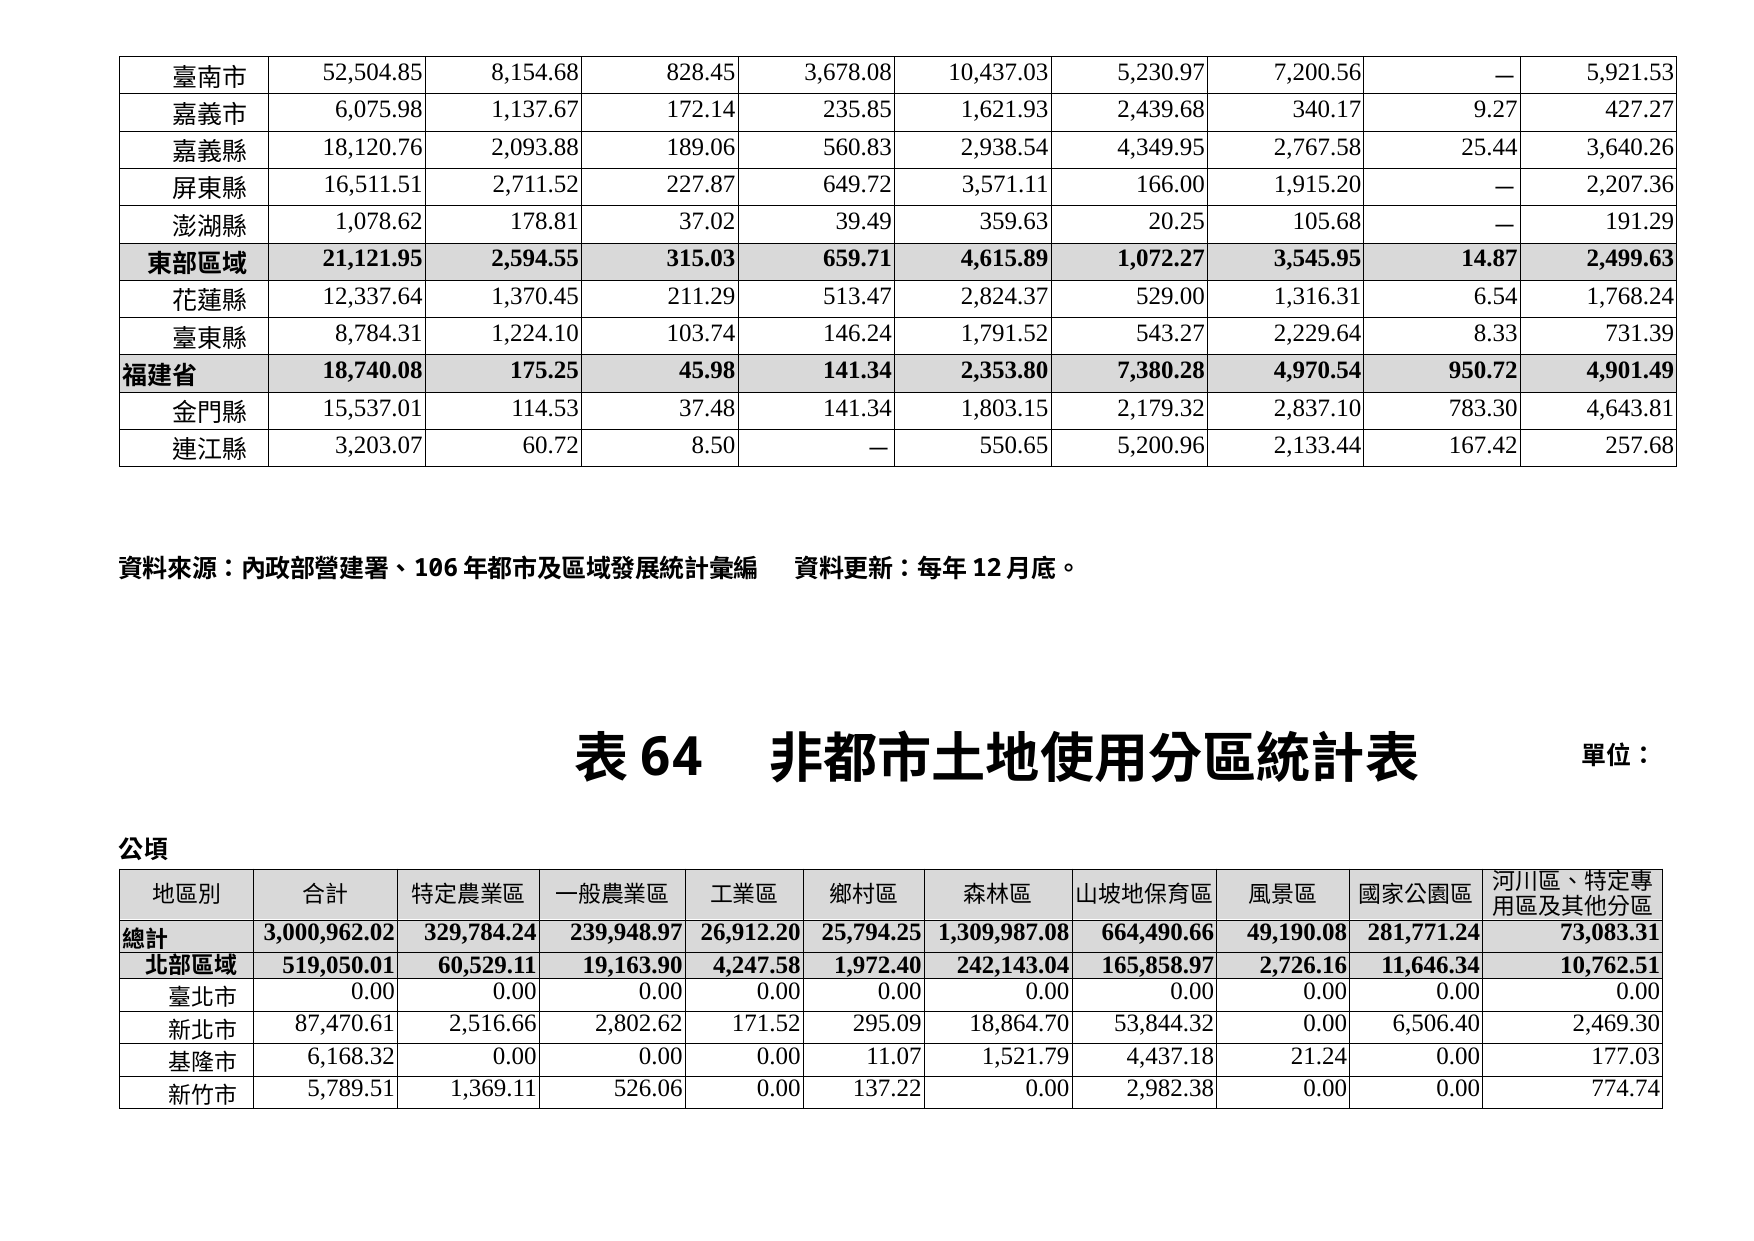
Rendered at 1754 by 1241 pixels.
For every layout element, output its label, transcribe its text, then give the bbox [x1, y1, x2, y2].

table_cell 8.33 [1364, 318, 1520, 354]
table_cell 4,643.81 [1521, 393, 1676, 429]
table_cell 新北市 [120, 1012, 253, 1043]
table_cell 2,594.55 [426, 244, 581, 280]
table_cell 2,726.16 [1217, 953, 1349, 978]
table_cell 141.34 [739, 393, 894, 429]
table_cell 166.00 [1052, 169, 1207, 205]
table_cell 171.52 [686, 1012, 803, 1043]
table_cell 4,247.58 [686, 953, 803, 978]
table_cell 1,316.31 [1208, 281, 1363, 317]
table_cell 臺東縣 [120, 318, 268, 354]
table_cell 18,120.76 [269, 132, 425, 168]
table_cell 1,621.93 [895, 94, 1051, 131]
table_cell 0.00 [804, 979, 924, 1011]
table_cell 191.29 [1521, 206, 1676, 242]
table_cell 4,437.18 [1073, 1044, 1216, 1076]
table_cell 60,529.11 [398, 953, 539, 978]
table_cell 14.87 [1364, 244, 1520, 280]
table_cell 1,768.24 [1521, 281, 1676, 317]
table_cell 25.44 [1364, 132, 1520, 168]
table_cell 25,794.25 [804, 921, 924, 952]
subtitle 資料來源：內政部營建署、106年都市及區域發展統計彙編 資料更新：每年12月底。 [118, 493, 1636, 618]
table_header 風景區 [1217, 870, 1349, 919]
table_cell 21.24 [1217, 1044, 1349, 1076]
table_cell 2,982.38 [1073, 1077, 1216, 1108]
table_cell 1,072.27 [1052, 244, 1207, 280]
table_cell 2,207.36 [1521, 169, 1676, 205]
table_cell 1,521.79 [925, 1044, 1072, 1076]
table_cell 329,784.24 [398, 921, 539, 952]
table_cell 新竹市 [120, 1077, 253, 1108]
table_cell 2,767.58 [1208, 132, 1363, 168]
table_cell 664,490.66 [1073, 921, 1216, 952]
table_cell 2,711.52 [426, 169, 581, 205]
table_cell 2,824.37 [895, 281, 1051, 317]
table_cell 1,078.62 [269, 206, 425, 242]
table_cell 211.29 [582, 281, 738, 317]
table_cell 3,545.95 [1208, 244, 1363, 280]
table_cell 37.48 [582, 393, 738, 429]
table_cell 1,370.45 [426, 281, 581, 317]
table_cell 2,439.68 [1052, 94, 1207, 131]
table_cell 11,646.34 [1350, 953, 1482, 978]
table_cell 花蓮縣 [120, 281, 268, 317]
table_cell 2,229.64 [1208, 318, 1363, 354]
table_header 山坡地保育區 [1073, 870, 1216, 919]
table_cell 239,948.97 [540, 921, 685, 952]
table_cell 16,511.51 [269, 169, 425, 205]
table_cell 543.27 [1052, 318, 1207, 354]
table_cell 9.27 [1364, 94, 1520, 131]
table_cell 8,784.31 [269, 318, 425, 354]
table_cell 73,083.31 [1483, 921, 1662, 952]
table_cell 2,938.54 [895, 132, 1051, 168]
table_cell － [739, 430, 894, 466]
table_cell 37.02 [582, 206, 738, 242]
table_cell － [1364, 57, 1520, 93]
table_cell 3,203.07 [269, 430, 425, 466]
table_cell 0.00 [1073, 979, 1216, 1011]
table_cell 731.39 [1521, 318, 1676, 354]
table_cell 177.03 [1483, 1044, 1662, 1076]
table_cell 5,230.97 [1052, 57, 1207, 93]
table_header 特定農業區 [398, 870, 539, 919]
table_cell 2,133.44 [1208, 430, 1363, 466]
table_cell 18,864.70 [925, 1012, 1072, 1043]
table_cell 0.00 [925, 979, 1072, 1011]
table_cell 242,143.04 [925, 953, 1072, 978]
table_cell 281,771.24 [1350, 921, 1482, 952]
table_cell 146.24 [739, 318, 894, 354]
table_cell 15,537.01 [269, 393, 425, 429]
table_cell 金門縣 [120, 393, 268, 429]
table_cell 172.14 [582, 94, 738, 131]
table_cell 178.81 [426, 206, 581, 242]
table_cell 659.71 [739, 244, 894, 280]
table_cell 1,915.20 [1208, 169, 1363, 205]
table_cell 7,380.28 [1052, 355, 1207, 392]
table_cell 6,506.40 [1350, 1012, 1482, 1043]
table_cell 257.68 [1521, 430, 1676, 466]
table_cell 526.06 [540, 1077, 685, 1108]
table_cell 1,224.10 [426, 318, 581, 354]
table_cell 950.72 [1364, 355, 1520, 392]
table_cell 105.68 [1208, 206, 1363, 242]
table_cell 總計 [120, 921, 253, 952]
table_cell 60.72 [426, 430, 581, 466]
table_cell 1,369.11 [398, 1077, 539, 1108]
table_cell 0.00 [398, 979, 539, 1011]
table_cell 2,179.32 [1052, 393, 1207, 429]
table_cell 1,137.67 [426, 94, 581, 131]
table_cell 嘉義縣 [120, 132, 268, 168]
table_cell 0.00 [540, 979, 685, 1011]
table_cell 0.00 [1217, 979, 1349, 1011]
table_header 森林區 [925, 870, 1072, 919]
table_cell 49,190.08 [1217, 921, 1349, 952]
table_cell 52,504.85 [269, 57, 425, 93]
table_cell 5,921.53 [1521, 57, 1676, 93]
table_cell 1,803.15 [895, 393, 1051, 429]
table_cell 北部區域 [120, 953, 253, 978]
table_cell 臺北市 [120, 979, 253, 1011]
table_cell 4,970.54 [1208, 355, 1363, 392]
table_header 河川區、特定專用區及其他分區 [1483, 870, 1662, 919]
table_cell 福建省 [120, 355, 268, 392]
table_cell 2,499.63 [1521, 244, 1676, 280]
table_cell 11.07 [804, 1044, 924, 1076]
table_cell 529.00 [1052, 281, 1207, 317]
table_cell 6,075.98 [269, 94, 425, 131]
table_cell 連江縣 [120, 430, 268, 466]
table_cell 165,858.97 [1073, 953, 1216, 978]
table_cell 0.00 [1350, 979, 1482, 1011]
table_cell 235.85 [739, 94, 894, 131]
table_cell － [1364, 169, 1520, 205]
table_cell 3,000,962.02 [254, 921, 397, 952]
table_cell 21,121.95 [269, 244, 425, 280]
table_cell 19,163.90 [540, 953, 685, 978]
table_cell 1,309,987.08 [925, 921, 1072, 952]
table_cell 227.87 [582, 169, 738, 205]
table_cell 8.50 [582, 430, 738, 466]
table_cell 2,353.80 [895, 355, 1051, 392]
table_cell 519,050.01 [254, 953, 397, 978]
table_cell 53,844.32 [1073, 1012, 1216, 1043]
table_cell 6.54 [1364, 281, 1520, 317]
table_cell 550.65 [895, 430, 1051, 466]
table_cell 嘉義市 [120, 94, 268, 131]
table_cell 0.00 [1483, 979, 1662, 1011]
table_cell 137.22 [804, 1077, 924, 1108]
table_cell 5,200.96 [1052, 430, 1207, 466]
table_cell 3,678.08 [739, 57, 894, 93]
table_header 一般農業區 [540, 870, 685, 919]
table_cell 359.63 [895, 206, 1051, 242]
table_cell 2,837.10 [1208, 393, 1363, 429]
table_cell 783.30 [1364, 393, 1520, 429]
table_cell 18,740.08 [269, 355, 425, 392]
subtitle 表64 非都市土地使用分區統計表 單位：公頃 [118, 681, 1636, 868]
table_cell 427.27 [1521, 94, 1676, 131]
table_cell 87,470.61 [254, 1012, 397, 1043]
table_cell 141.34 [739, 355, 894, 392]
table_cell 0.00 [925, 1077, 1072, 1108]
table_cell 0.00 [686, 1077, 803, 1108]
table_cell 3,571.11 [895, 169, 1051, 205]
table_cell 1,791.52 [895, 318, 1051, 354]
table_cell 26,912.20 [686, 921, 803, 952]
table_cell 1,972.40 [804, 953, 924, 978]
table_cell 0.00 [540, 1044, 685, 1076]
table_cell 2,516.66 [398, 1012, 539, 1043]
table_cell 5,789.51 [254, 1077, 397, 1108]
table_cell 8,154.68 [426, 57, 581, 93]
table_cell 4,901.49 [1521, 355, 1676, 392]
table_cell 0.00 [1350, 1044, 1482, 1076]
table_cell 20.25 [1052, 206, 1207, 242]
table_cell 7,200.56 [1208, 57, 1363, 93]
table_cell 0.00 [254, 979, 397, 1011]
table_cell 649.72 [739, 169, 894, 205]
table_cell 774.74 [1483, 1077, 1662, 1108]
table_cell 0.00 [1217, 1077, 1349, 1108]
table_cell 基隆市 [120, 1044, 253, 1076]
table_cell 315.03 [582, 244, 738, 280]
table_cell 175.25 [426, 355, 581, 392]
table_cell 0.00 [1217, 1012, 1349, 1043]
table_cell 10,762.51 [1483, 953, 1662, 978]
table_cell 3,640.26 [1521, 132, 1676, 168]
table_cell 39.49 [739, 206, 894, 242]
table_cell 560.83 [739, 132, 894, 168]
table_cell 114.53 [426, 393, 581, 429]
table_cell 2,093.88 [426, 132, 581, 168]
table_cell 0.00 [398, 1044, 539, 1076]
table_cell 10,437.03 [895, 57, 1051, 93]
table_cell 6,168.32 [254, 1044, 397, 1076]
table_header 國家公園區 [1350, 870, 1482, 919]
table_cell 屏東縣 [120, 169, 268, 205]
table_cell 0.00 [686, 979, 803, 1011]
table_cell 167.42 [1364, 430, 1520, 466]
table_cell 513.47 [739, 281, 894, 317]
table_header 地區別 [120, 870, 253, 919]
table_cell 340.17 [1208, 94, 1363, 131]
table_cell 東部區域 [120, 244, 268, 280]
table_cell 189.06 [582, 132, 738, 168]
table_header 合計 [254, 870, 397, 919]
table_cell 0.00 [686, 1044, 803, 1076]
table_cell 2,469.30 [1483, 1012, 1662, 1043]
table_cell 45.98 [582, 355, 738, 392]
table_header 鄉村區 [804, 870, 924, 919]
table_cell 4,349.95 [1052, 132, 1207, 168]
table_cell 4,615.89 [895, 244, 1051, 280]
table_cell 295.09 [804, 1012, 924, 1043]
table_header 工業區 [686, 870, 803, 919]
table_cell 12,337.64 [269, 281, 425, 317]
table_cell 828.45 [582, 57, 738, 93]
table_cell 臺南市 [120, 57, 268, 93]
table_cell 2,802.62 [540, 1012, 685, 1043]
table_cell 0.00 [1350, 1077, 1482, 1108]
table_cell 澎湖縣 [120, 206, 268, 242]
table_cell － [1364, 206, 1520, 242]
table_cell 103.74 [582, 318, 738, 354]
